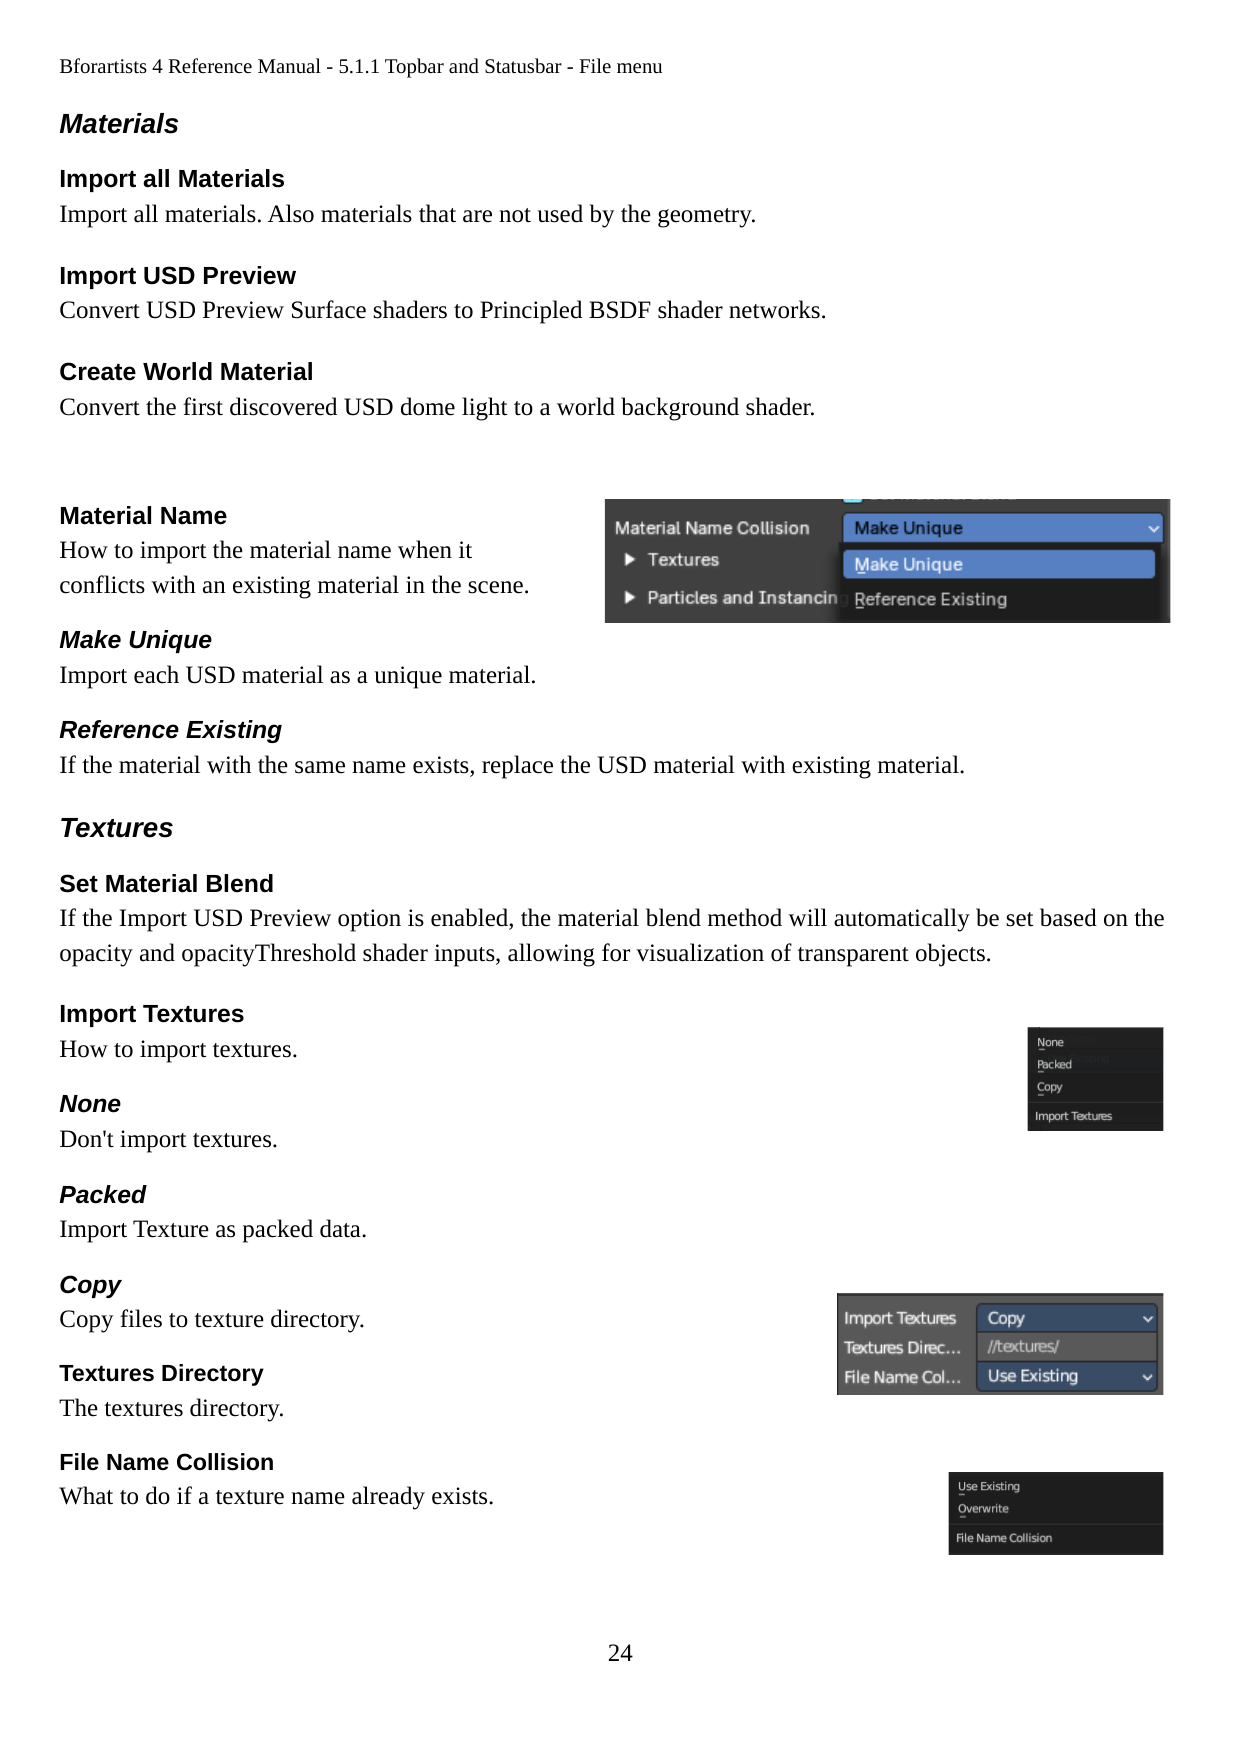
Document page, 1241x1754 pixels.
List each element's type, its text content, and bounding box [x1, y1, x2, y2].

picture [837, 1293, 1164, 1395]
subtitle Materials [59, 107, 1181, 139]
text Convert USD Preview Surface shaders to Principled BSDF shader networks. [59, 296, 1181, 324]
text If the Import USD Preview option is enabled, the material blend method will automatically be set based on the opacity and opacityThreshold shader inputs, allowing for visualization of transparent objects. [59, 903, 1181, 967]
subtitle Import Textures [59, 999, 1181, 1028]
text How to import textures. [59, 1034, 1027, 1063]
picture [1027, 1027, 1164, 1131]
subtitle Set Material Blend [59, 869, 1181, 897]
subtitle Reference Existing [59, 715, 1181, 744]
text Import each USD material as a unique material. [59, 660, 1181, 689]
subtitle Make Unique [59, 625, 1181, 654]
subtitle Import all Materials [59, 164, 1181, 193]
subtitle None [59, 1089, 1027, 1118]
subtitle Textures [59, 812, 1181, 844]
subtitle Material Name [59, 501, 604, 529]
subtitle Import USD Preview [59, 261, 1181, 289]
subtitle [1164, 1360, 1181, 1387]
text [1164, 1034, 1181, 1063]
subtitle [1164, 1089, 1181, 1118]
subtitle File Name Collision [59, 1448, 1181, 1475]
picture [604, 499, 1171, 623]
text Import all materials. Also materials that are not used by the geometry. [59, 199, 1181, 228]
text Copy files to texture directory. [59, 1304, 837, 1333]
subtitle Create World Material [59, 357, 1181, 386]
text The textures directory. [59, 1393, 1181, 1422]
subtitle Packed [59, 1180, 1181, 1208]
text How to import the material name when it conflicts with an existing material in the scene. [59, 536, 604, 599]
text Convert the first discovered USD dome light to a world background shader. [59, 392, 1181, 421]
subtitle Textures Directory [59, 1360, 837, 1387]
subtitle Copy [59, 1270, 1181, 1298]
text Don't import textures. [59, 1124, 1181, 1153]
text Import Texture as packed data. [59, 1214, 1181, 1243]
picture [948, 1472, 1164, 1555]
subtitle [1171, 501, 1181, 529]
text If the material with the same name exists, replace the USD material with existing material. [59, 750, 1181, 779]
text What to do if a texture name already exists. [59, 1481, 948, 1510]
